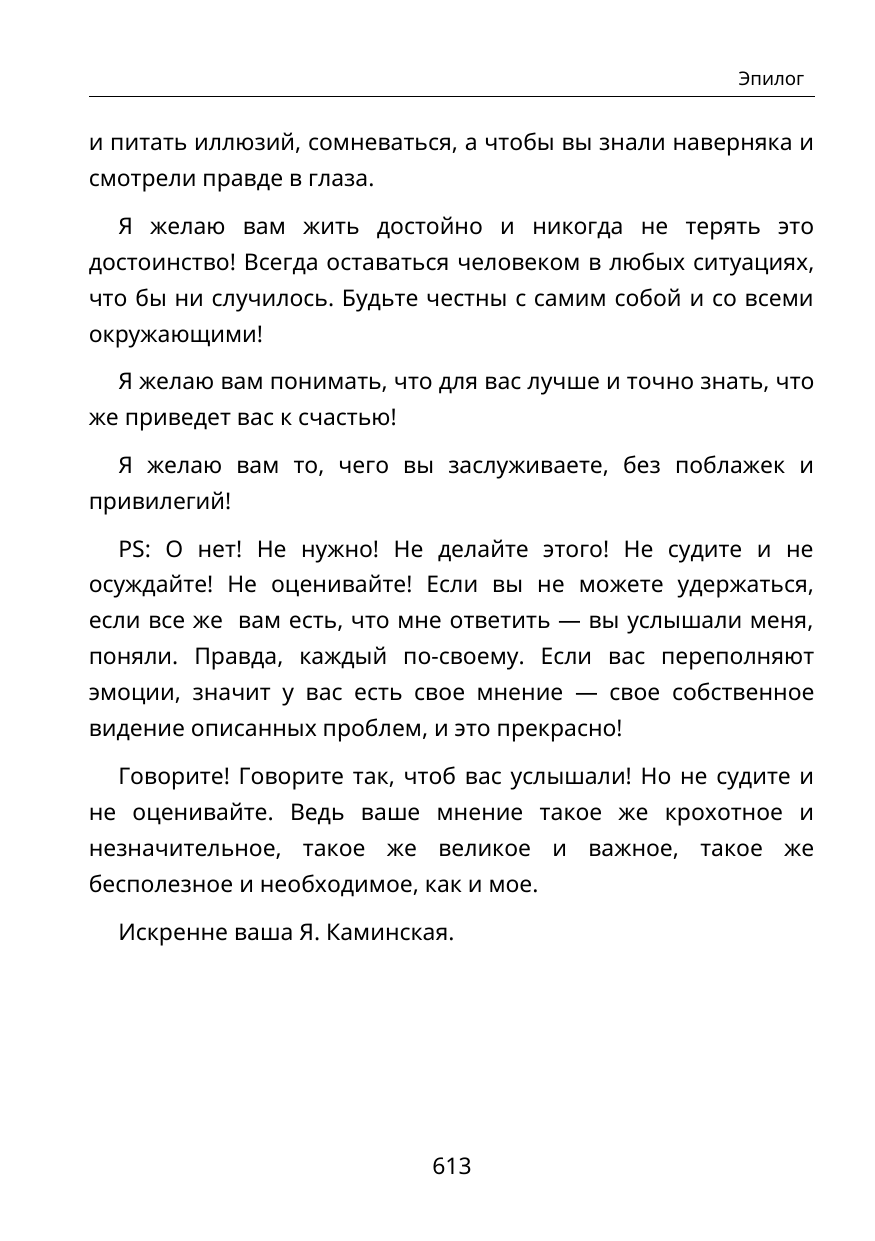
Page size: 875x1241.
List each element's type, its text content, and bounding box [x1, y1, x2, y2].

text Говорите! Говорите так, чтоб вас услышали! Но не судите и не оценивайте. Ведь ваше мнение такое же крохотное и незначительное, такое же великое и важное, такое же бесполезное и необходимое, как и мое. [88, 760, 815, 899]
text PS: О нет! Не нужно! Не делайте этого! Не судите и не осуждайте! Не оценивайте! Если вы не можете удержаться, если все же вам есть, что мне ответить — вы услышали меня, поняли. Правда, каждый по-своему. Если вас переполняют эмоции, значит у вас есть свое мнение — свое собственное видение описанных проблем, и это прекрасно! [88, 532, 815, 743]
text Я желаю вам то, чего вы заслуживаете, без поблажек и привилегий! [88, 449, 815, 516]
text Искренне ваша Я. Каминская. [88, 915, 815, 947]
text Я желаю вам понимать, что для вас лучше и точно знать, что же приведет вас к счастью! [88, 365, 815, 432]
text Я желаю вам жить достойно и никогда не терять это достоинство! Всегда оставаться человеком в любых ситуациях, что бы ни случилось. Будьте честны с самим собой и со всеми окружающими! [88, 210, 815, 349]
text и питать иллюзий, сомневаться, а чтобы вы знали наверняка и смотрели правде в глаза. [88, 126, 815, 193]
